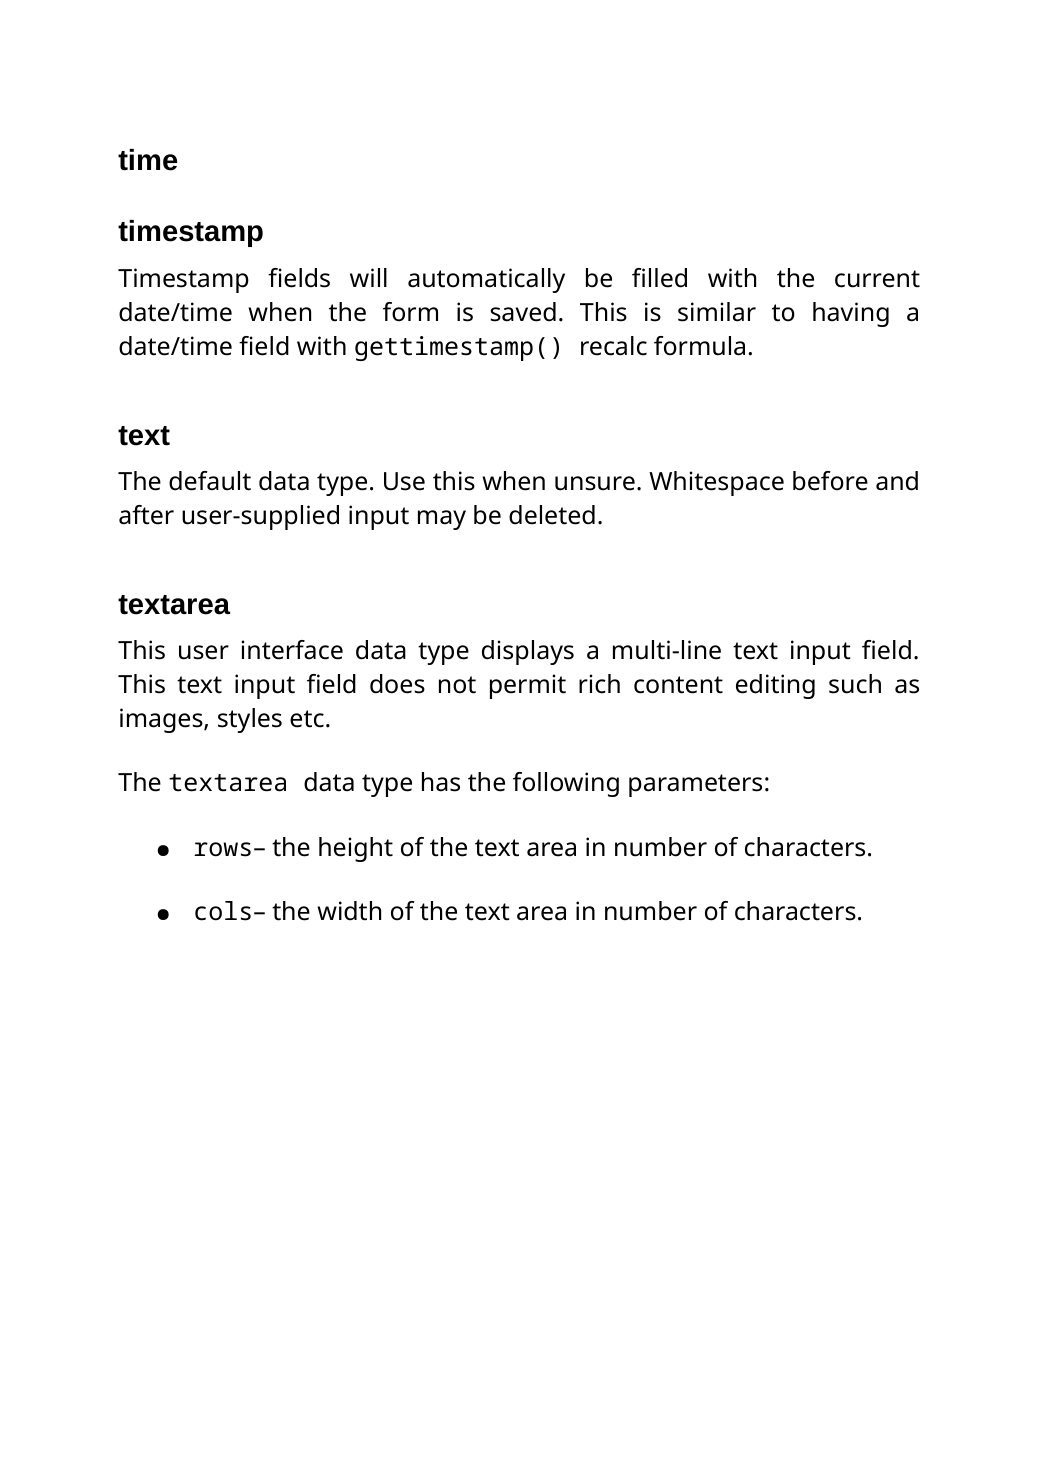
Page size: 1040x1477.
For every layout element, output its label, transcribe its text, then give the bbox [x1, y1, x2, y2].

subtitle text [118, 417, 921, 451]
subtitle textarea [118, 587, 921, 620]
subtitle time [118, 143, 921, 177]
list cols– the width of the text area in number of characters. [156, 893, 921, 927]
subtitle timestamp [118, 214, 921, 248]
text The default data type. Use this when unsure. Whitespace before and after user-supplied input may be deleted. [118, 463, 921, 532]
text Timestamp fields will automatically be filled with the current date/time when the form is saved. This is similar to having a date/time field with gettimestamp() recalc formula. [118, 260, 921, 362]
text The textarea data type has the following parameters: [118, 765, 921, 799]
text This user interface data type displays a multi-line text input field. This text input field does not permit rich content editing such as images, styles etc. [118, 633, 921, 735]
list rows– the height of the text area in number of characters. [156, 829, 921, 863]
